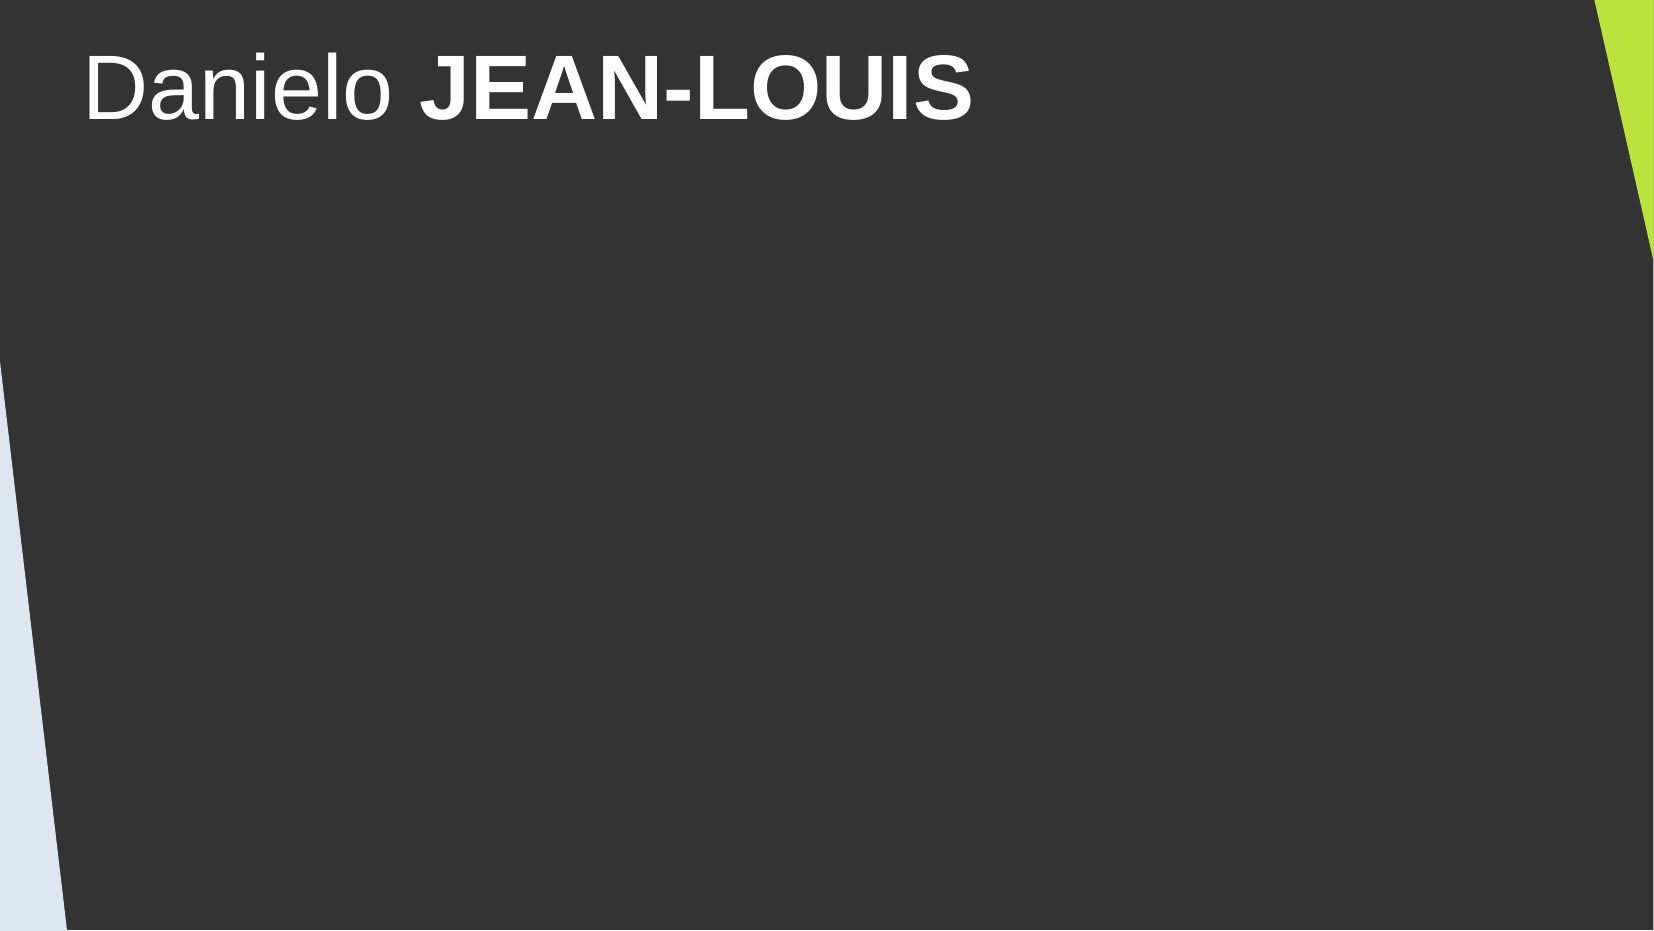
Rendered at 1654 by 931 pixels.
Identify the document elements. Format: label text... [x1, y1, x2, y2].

text_box [1594, 0, 1654, 263]
text_box Danielo JEAN-LOUIS [82, 36, 1571, 758]
text_box [0, 361, 68, 931]
